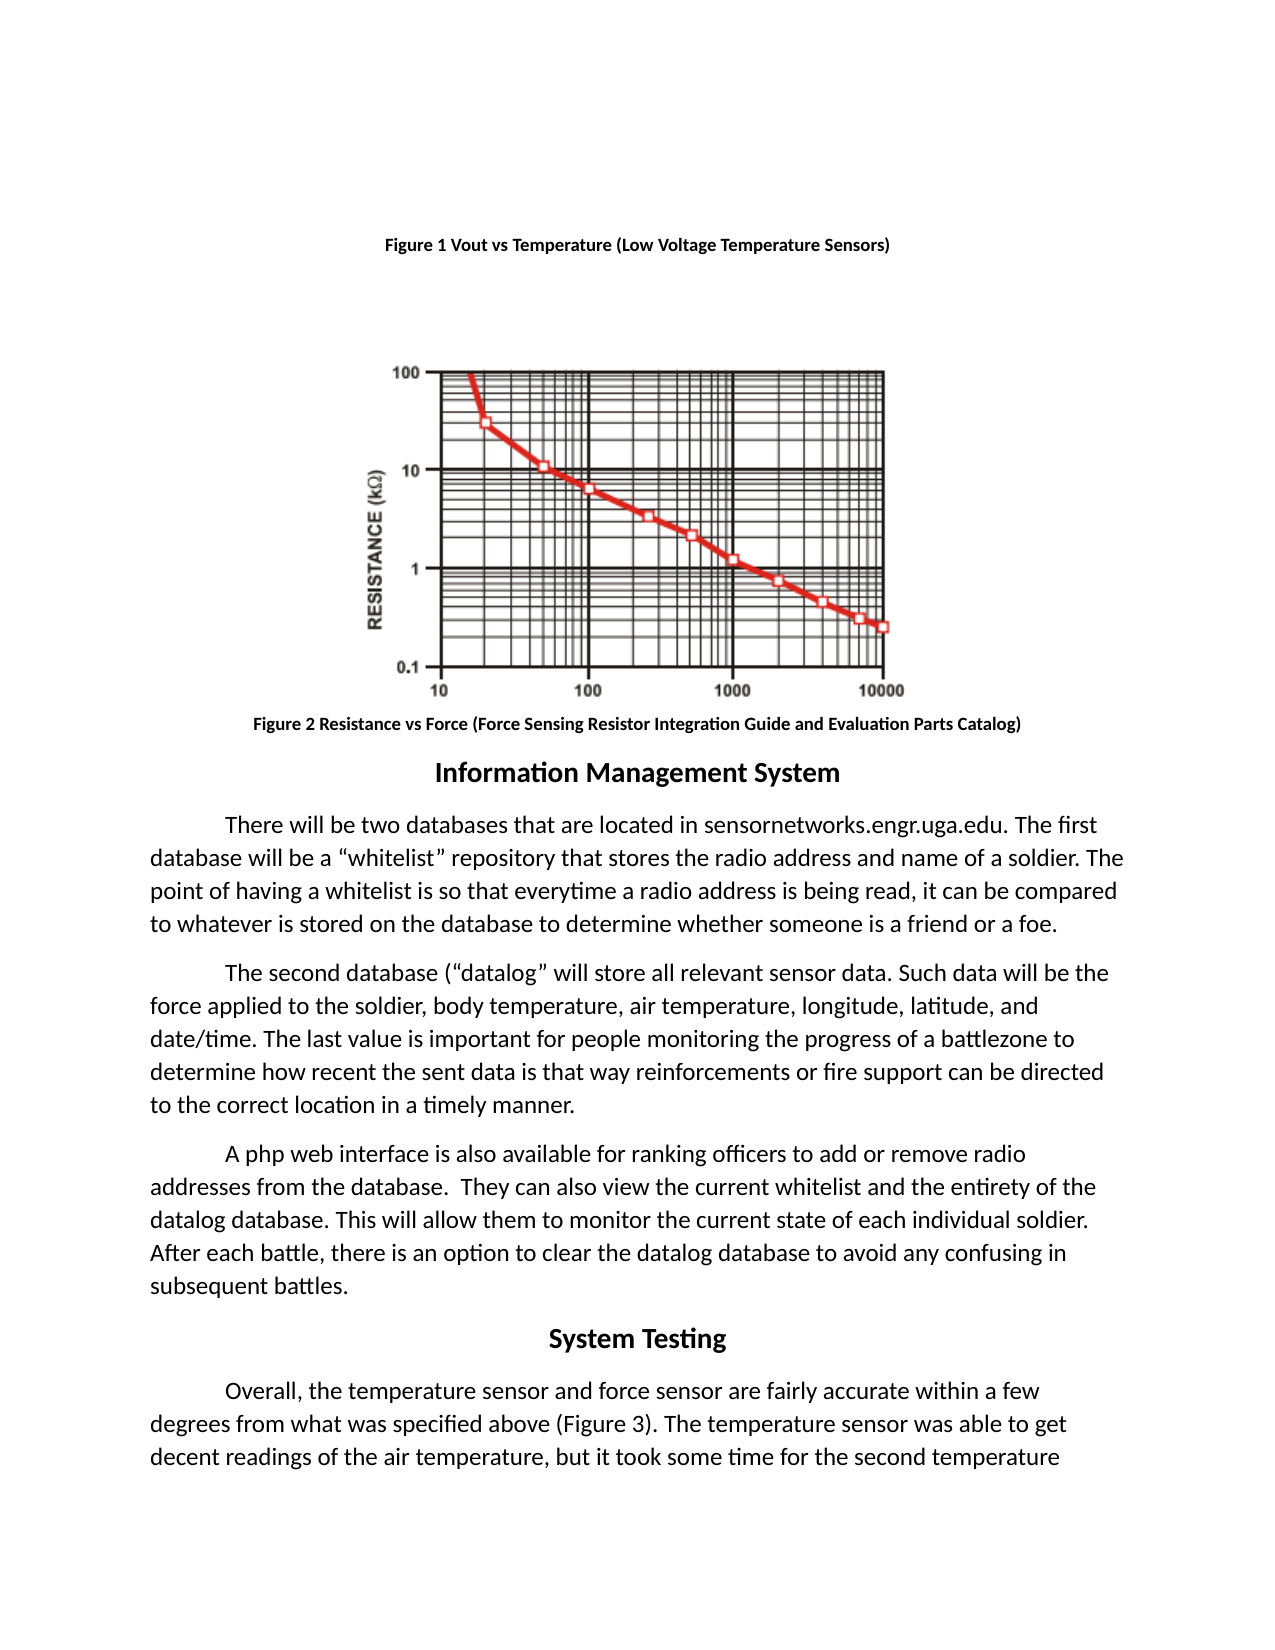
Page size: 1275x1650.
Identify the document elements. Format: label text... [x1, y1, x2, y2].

text A php web interface is also available for ranking officers to add or remove radio addresses from the database. They can also view the current whitelist and the entirety of the datalog database. This will allow them to monitor the current state of each individual soldier. After each battle, there is an option to clear the datalog database to avoid any confusing in subsequent battles. [150, 1138, 1125, 1301]
picture [357, 352, 918, 711]
text Information Management System [150, 754, 1125, 789]
text System Testing [150, 1320, 1125, 1355]
text There will be two databases that are located in sensornetworks.engr.uga.edu. The first database will be a “whitelist” repository that stores the radio address and name of a soldier. The point of having a whitelist is so that everytime a radio address is being read, it can be compared to whatever is stored on the database to determine whether someone is a friend or a foe. [150, 809, 1125, 938]
text The second database (“datalog” will store all relevant sensor data. Such data will be the force applied to the soldier, body temperature, air temperature, longitude, latitude, and date/time. The last value is important for people monitoring the progress of a battlezone to determine how recent the sent data is that way reinforcements or fire support can be directed to the correct location in a timely manner. [150, 957, 1125, 1119]
text Overall, the temperature sensor and force sensor are fairly accurate within a few degrees from what was specified above (Figure 3). The temperature sensor was able to get decent readings of the air temperature, but it took some time for the second temperature [150, 1375, 1125, 1471]
text Figure 1 Vout vs Temperature (Low Voltage Temperature Sensors) [150, 233, 1125, 256]
text Figure 2 Resistance vs Force (Force Sensing Resistor Integration Guide and Evaluation Parts Catalog) [150, 365, 1125, 735]
